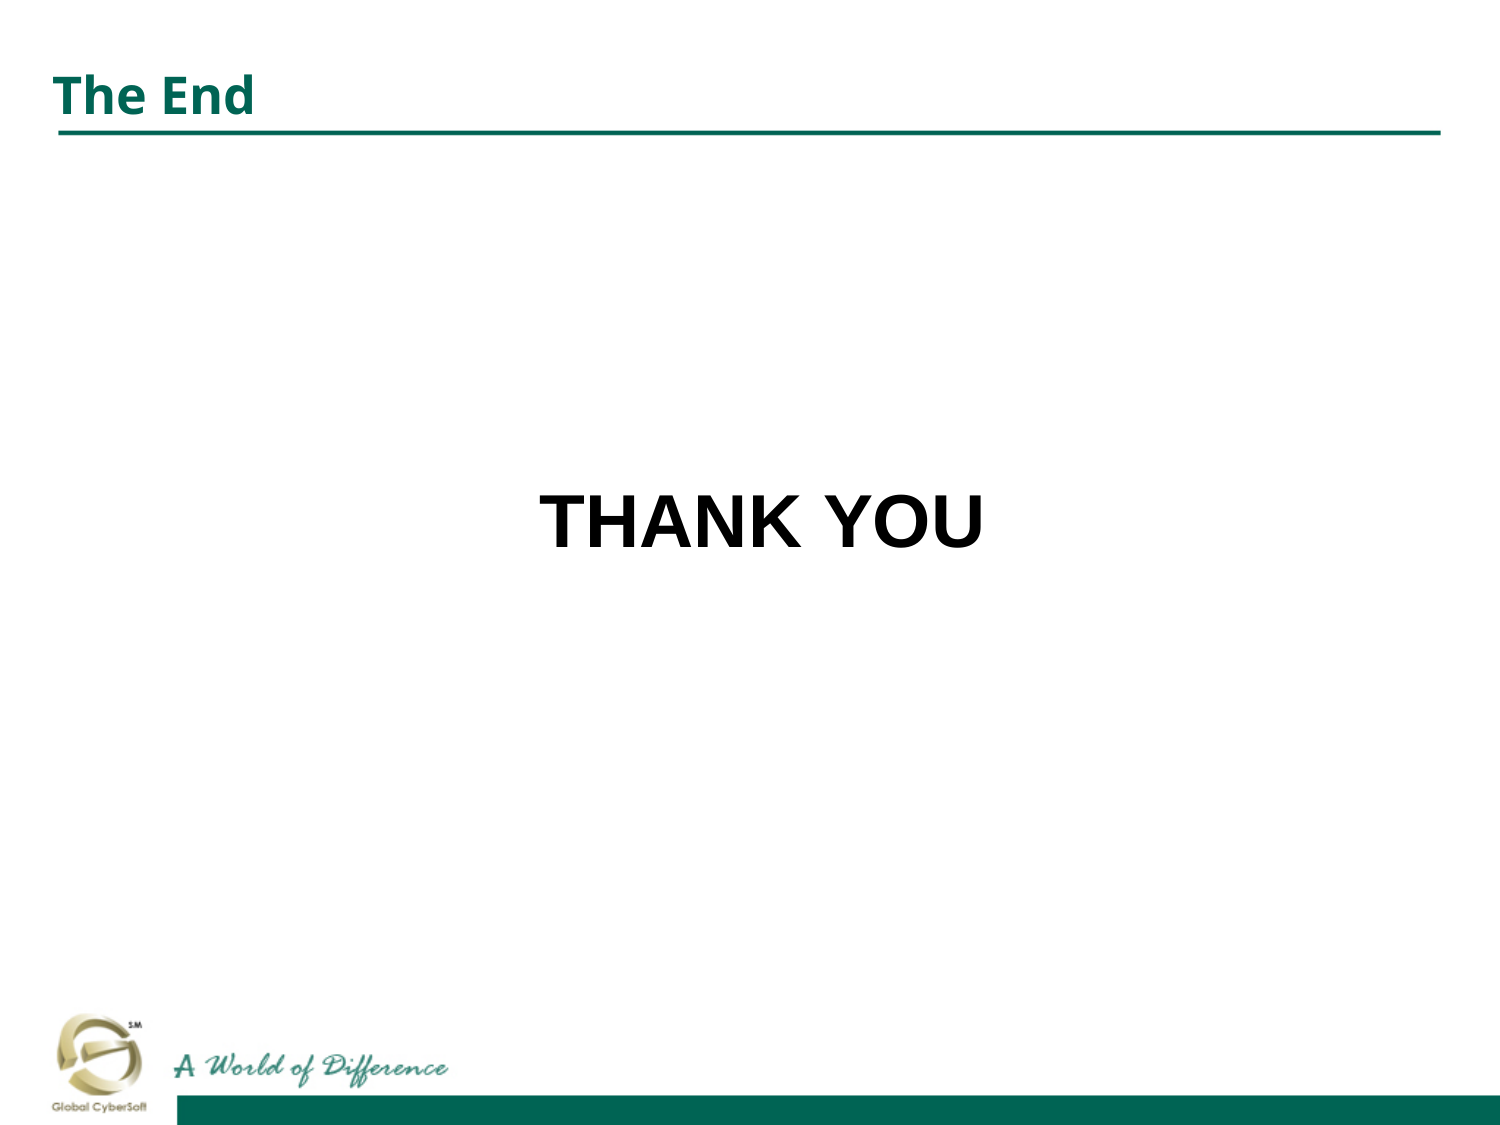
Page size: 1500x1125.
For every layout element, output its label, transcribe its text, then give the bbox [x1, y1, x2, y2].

title The End [37, 0, 1463, 162]
picture [0, 0, 1500, 1125]
list THANK YOU [37, 162, 1463, 1013]
